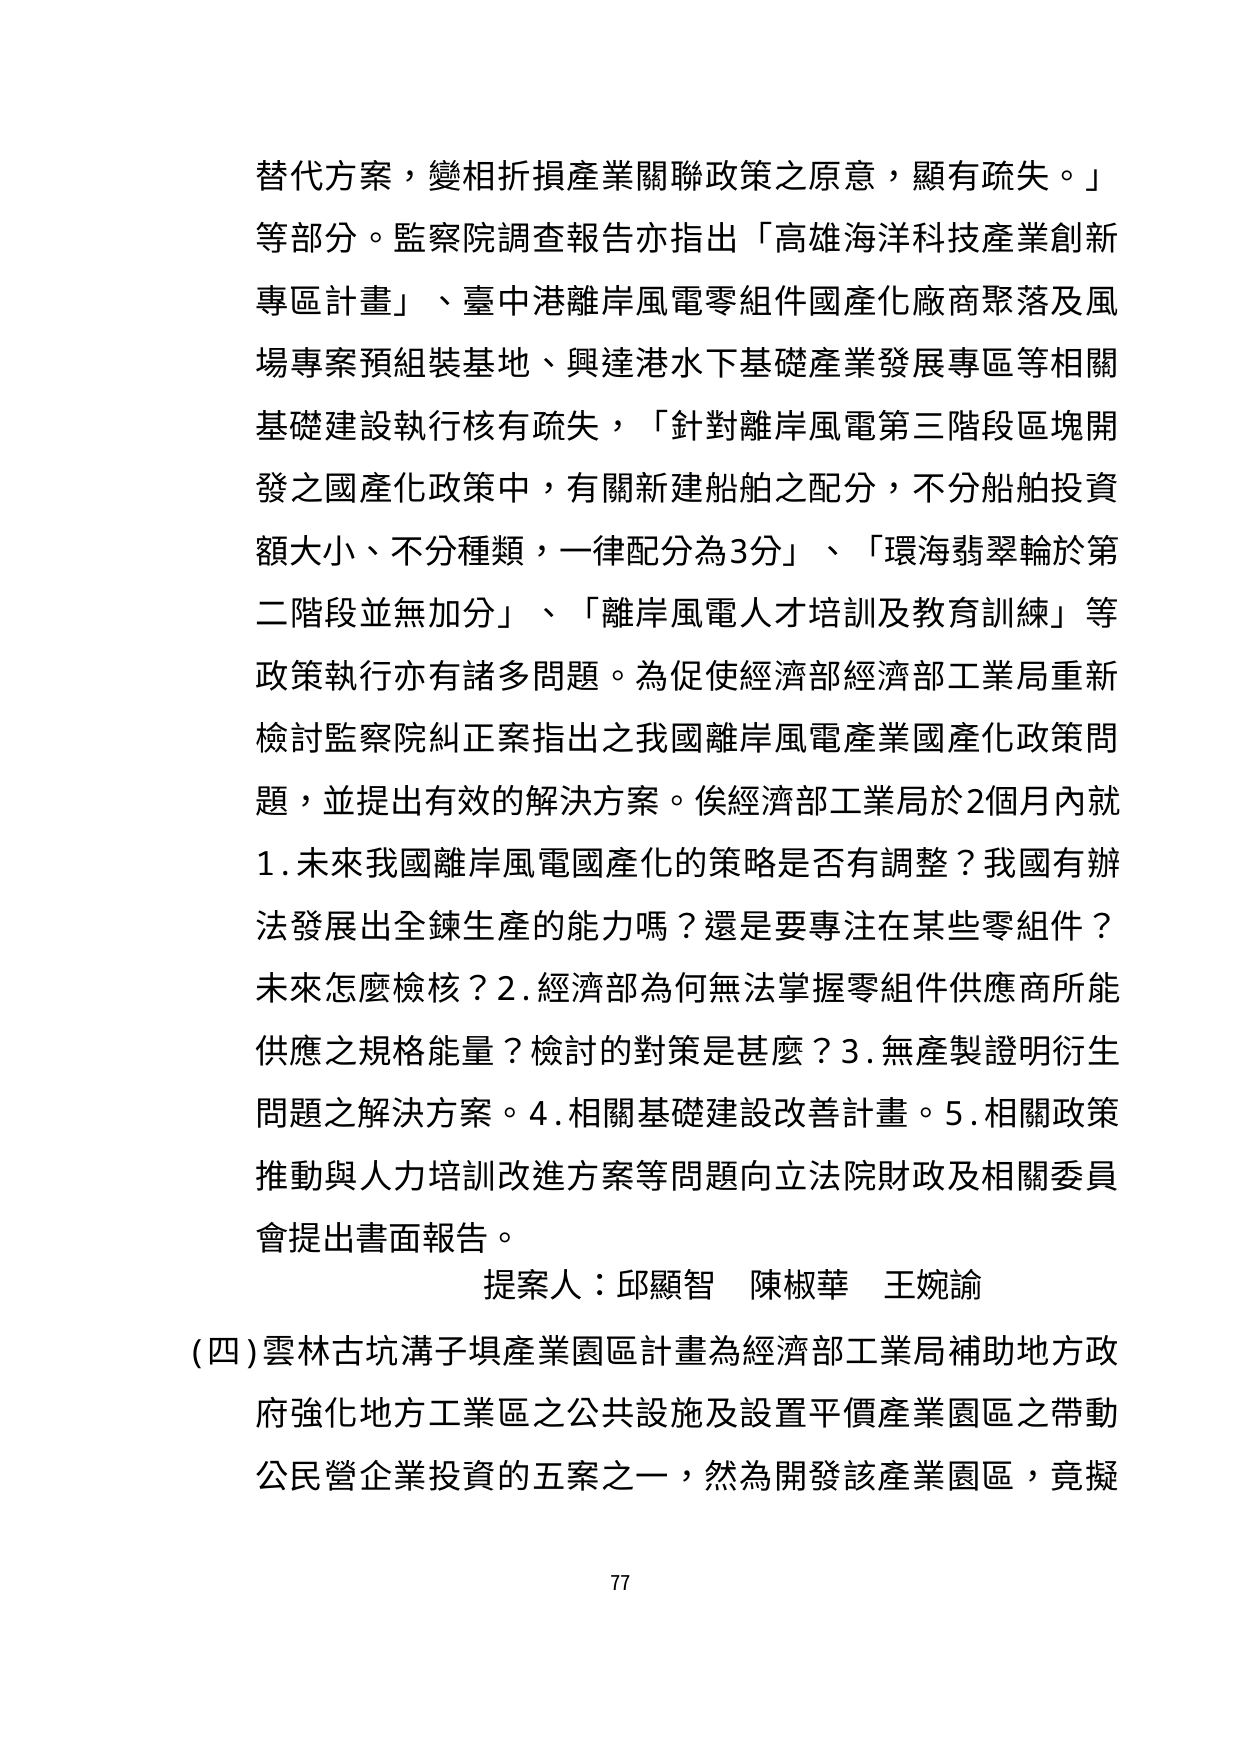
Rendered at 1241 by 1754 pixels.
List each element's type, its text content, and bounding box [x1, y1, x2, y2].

text (四)雲林古坑溝子埧產業園區計畫為經濟部工業局補助地方政府強化地方工業區之公共設施及設置平價產業園區之帶動公民營企業投資的五案之一，然為開發該產業園區，竟擬 [187, 1307, 1120, 1494]
text 提案人：邱顯智 陳椒華 王婉諭 [483, 1257, 1120, 1307]
text 替代方案，變相折損產業關聯政策之原意，顯有疏失。」等部分。監察院調查報告亦指出「高雄海洋科技產業創新專區計畫」、臺中港離岸風電零組件國產化廠商聚落及風場專案預組裝基地、興達港水下基礎產業發展專區等相關基礎建設執行核有疏失，「針對離岸風電第三階段區塊開發之國產化政策中，有關新建船舶之配分，不分船舶投資額大小、不分種類，一律配分為3分」、「環海翡翠輪於第二階段並無加分」、「離岸風電人才培訓及教育訓練」等政策執行亦有諸多問題。為促使經濟部經濟部工業局重新檢討監察院糾正案指出之我國離岸風電產業國產化政策問題，並提出有效的解決方案。俟經濟部工業局於2個月內就1.未來我國離岸風電國產化的策略是否有調整？我國有辦法發展出全鍊生產的能力嗎？還是要專注在某些零組件？未來怎麼檢核？2.經濟部為何無法掌握零組件供應商所能供應之規格能量？檢討的對策是甚麼？3.無產製證明衍生問題之解決方案。4.相關基礎建設改善計畫。5.相關政策推動與人力培訓改進方案等問題向立法院財政及相關委員會提出書面報告。 [187, 132, 1120, 1257]
